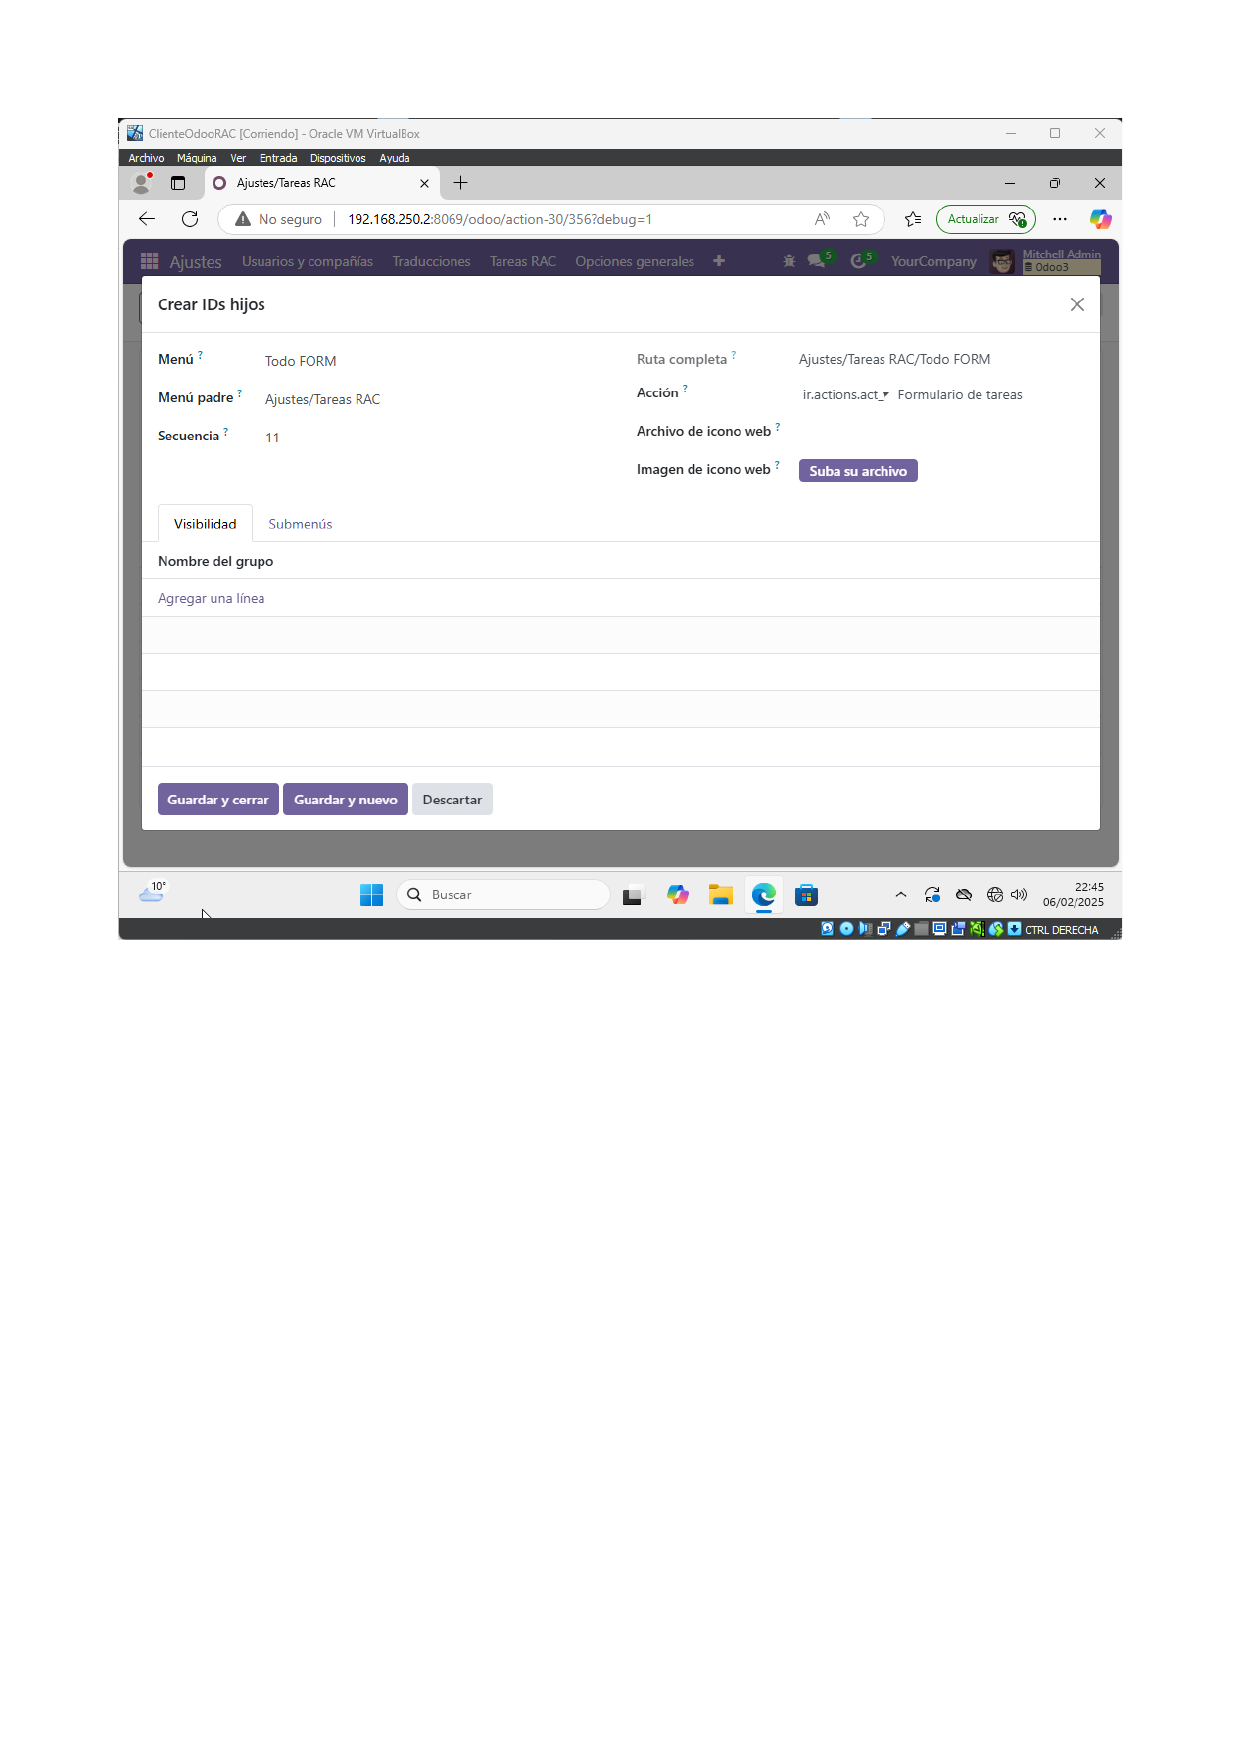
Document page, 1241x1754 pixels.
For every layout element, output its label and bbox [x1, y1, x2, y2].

picture [118, 118, 1123, 940]
